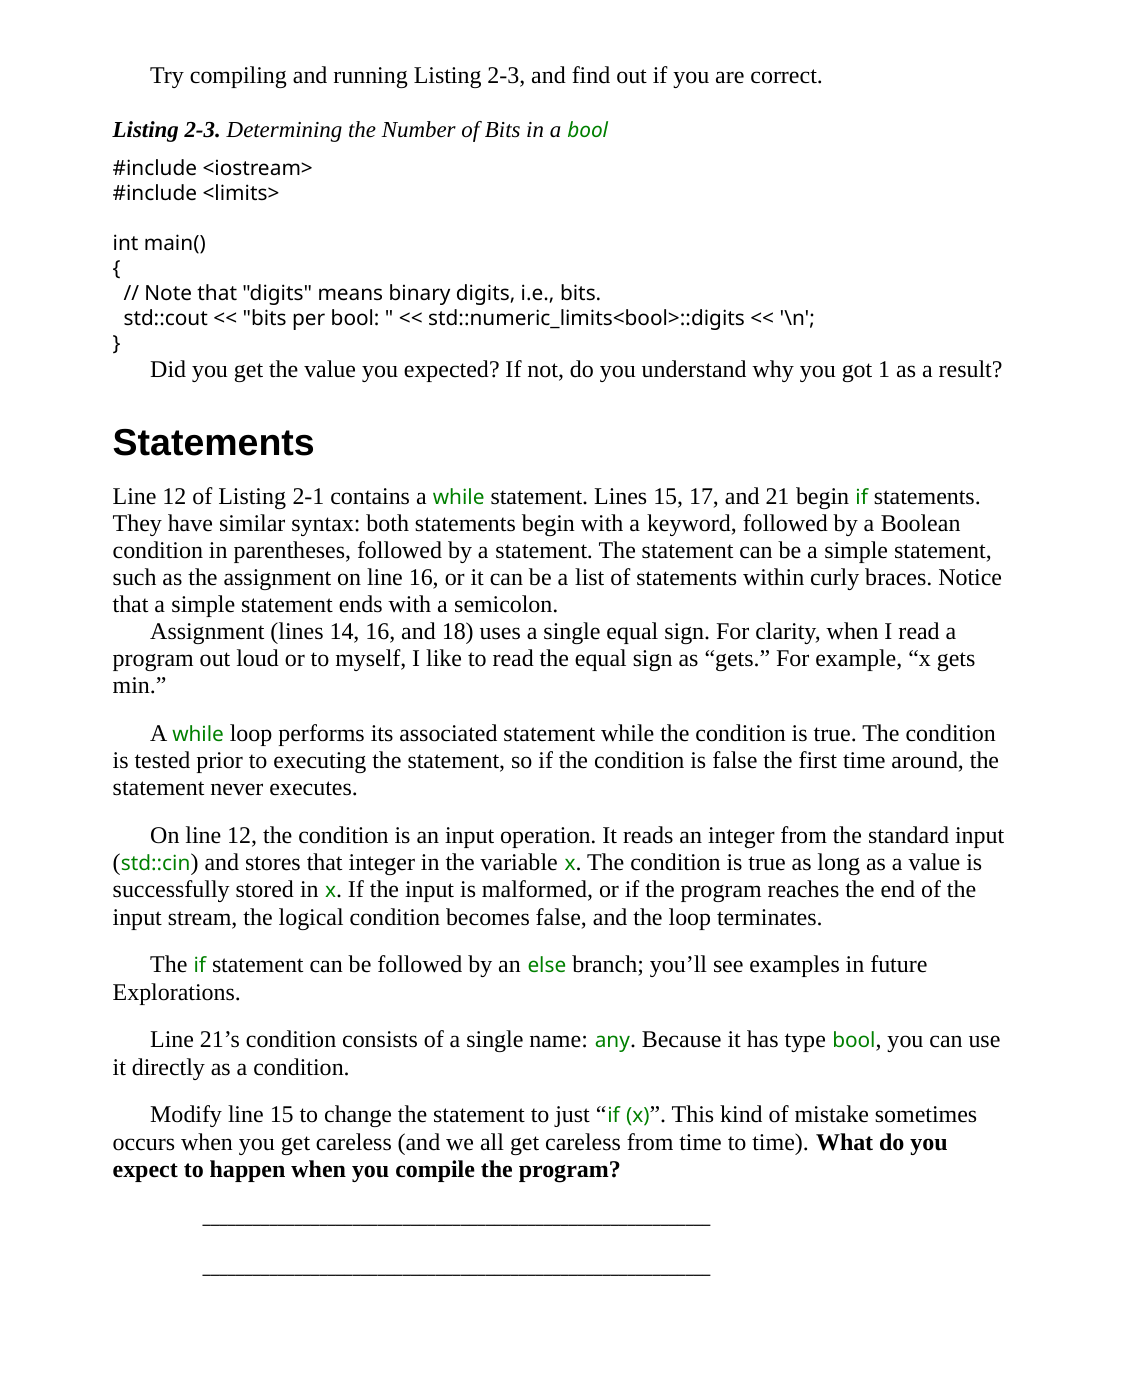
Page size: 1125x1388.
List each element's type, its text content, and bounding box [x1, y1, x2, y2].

text Try compiling and running Listing 2-3, and find out if you are correct. [112, 62, 1012, 89]
text #include <iostream> [112, 156, 997, 181]
text // Note that "digits" means binary digits, i.e., bits. [112, 281, 997, 306]
text Line 21’s condition consists of a single name: any. Because it has type bool, you can use it directly as a condition. [112, 1026, 1012, 1080]
text Line 12 of Listing 2-1 contains a while statement. Lines 15, 17, and 21 begin if statements. They have similar syntax: both statements begin with a keyword, followed by a Boolean condition in parentheses, followed by a statement. The statement can be a simple statement, such as the assignment on line 16, or it can be a list of statements within curly braces. Notice that a simple statement ends with a semicolon. [112, 482, 1012, 618]
text int main() [112, 231, 997, 256]
list _____________________________________________________________ [202, 1203, 1012, 1229]
subtitle Statements [112, 420, 1012, 463]
list _____________________________________________________________ [202, 1253, 1012, 1279]
text } [112, 331, 997, 356]
text Did you get the value you expected? If not, do you understand why you got 1 as a result? [112, 356, 1012, 383]
text A while loop performs its associated statement while the condition is true. The condition is tested prior to executing the statement, so if the condition is false the first time around, the statement never executes. [112, 720, 1012, 801]
text On line 12, the condition is an input operation. It reads an integer from the standard input (std::cin) and stores that integer in the variable x. The condition is true as long as a value is successfully stored in x. If the input is malformed, or if the program reaches the end of the input stream, the logical condition becomes false, and the loop terminates. [112, 822, 1012, 930]
text Assignment (lines 14, 16, and 18) uses a single equal sign. For clarity, when I read a program out loud or to myself, I like to read the equal sign as “gets.” For example, “x gets min.” [112, 618, 1012, 699]
text { [112, 256, 997, 281]
text Listing 2-3. Determining the Number of Bits in a bool [112, 114, 1012, 143]
text Modify line 15 to change the statement to just “if (x)”. This kind of mistake sometimes occurs when you get careless (and we all get careless from time to time). What do you expect to happen when you compile the program? [112, 1101, 1012, 1182]
text std::cout << "bits per bool: " << std::numeric_limits<bool>::digits << '\n'; [112, 306, 997, 331]
text The if statement can be followed by an else branch; you’ll see examples in future Explorations. [112, 951, 1012, 1005]
text #include <limits> [112, 181, 997, 206]
